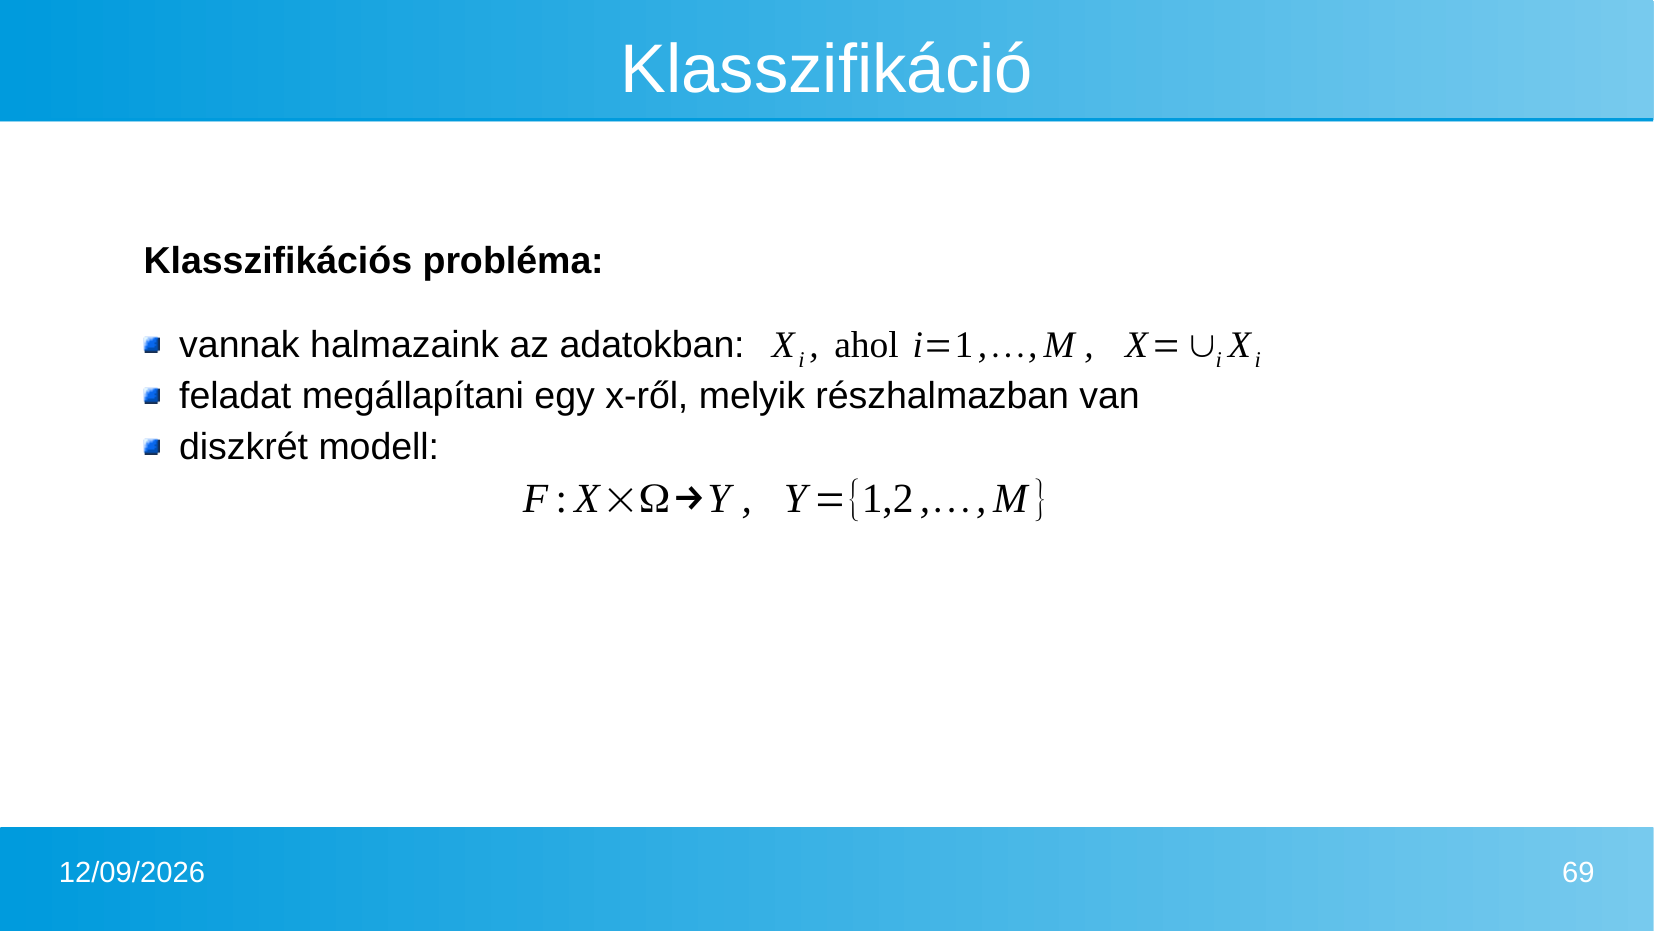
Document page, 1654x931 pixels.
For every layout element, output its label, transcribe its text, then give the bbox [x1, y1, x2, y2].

text_box Klasszifikációs probléma: vannak halmazaink az adatokban: feladat megállapítani egy x-ről, melyik részhalmazban van diszkrét modell: [128, 232, 1608, 581]
title Klasszifikáció [59, 29, 1595, 108]
chart [768, 324, 1262, 372]
chart [515, 474, 1056, 523]
